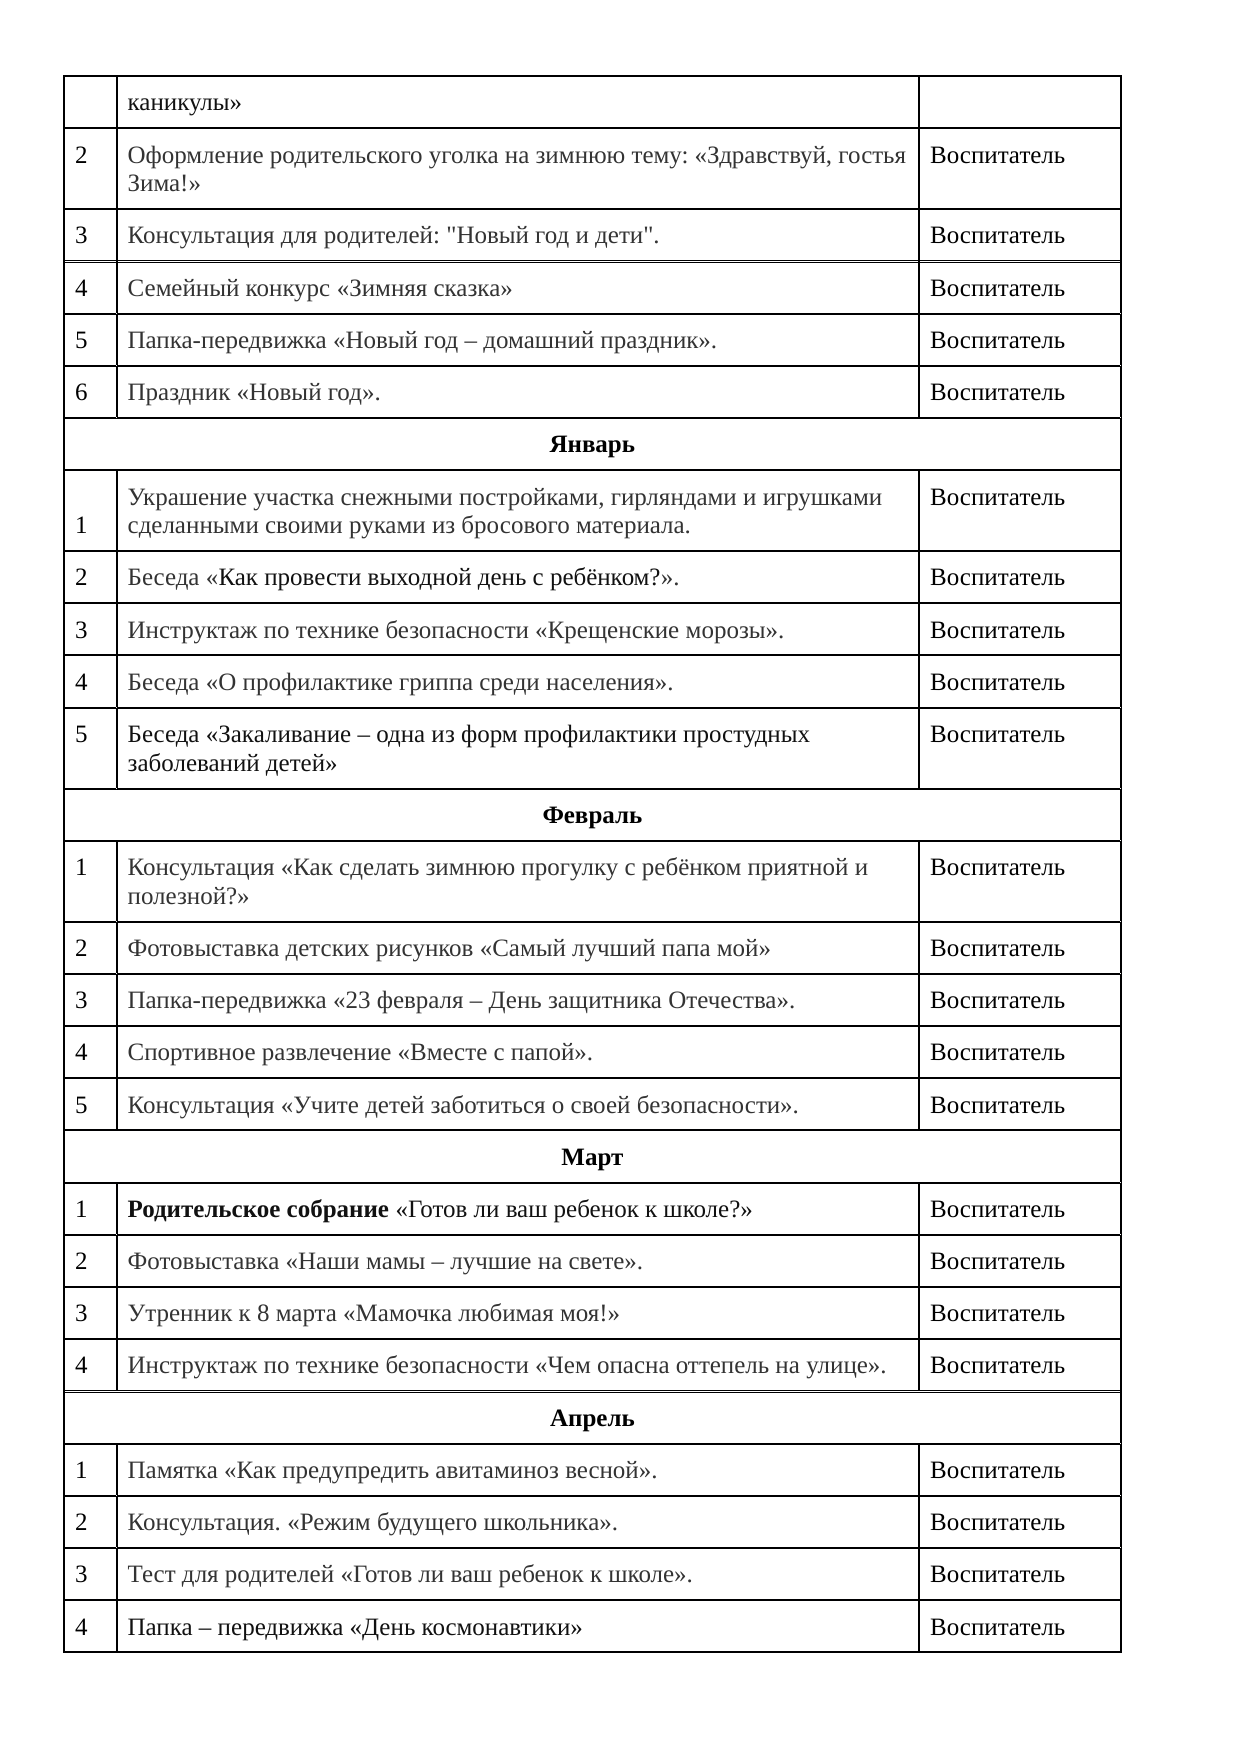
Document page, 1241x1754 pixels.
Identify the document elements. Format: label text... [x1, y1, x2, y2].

table_cell 1 [65, 1184, 116, 1234]
table_cell Воспитатель [920, 129, 1120, 208]
table_cell Родительское собрание «Готов ли ваш ребенок к школе?» [118, 1184, 918, 1234]
table_cell Консультация «Учите детей заботиться о своей безопасности». [118, 1079, 918, 1129]
table_cell Консультация. «Режим будущего школьника». [118, 1497, 918, 1547]
table_cell Памятка «Как предупредить авитаминоз весной». [118, 1445, 918, 1495]
table_cell Беседа «О профилактике гриппа среди населения». [118, 656, 918, 707]
table_cell Воспитатель [920, 315, 1120, 365]
table_cell Воспитатель [920, 656, 1120, 707]
table_cell 3 [65, 1288, 116, 1338]
table_cell Воспитатель [920, 1549, 1120, 1599]
table_cell Воспитатель [920, 263, 1120, 312]
table_cell Украшение участка снежными постройками, гирляндами и игрушками сделанными своими руками из бросового материала. [118, 471, 918, 550]
table_cell 2 [65, 923, 116, 973]
table_cell 3 [65, 975, 116, 1025]
table_cell Февраль [65, 790, 1120, 840]
table_cell Воспитатель [920, 975, 1120, 1025]
table_cell Воспитатель [920, 1027, 1120, 1077]
table_cell Папка-передвижка «23 февраля – День защитника Отечества». [118, 975, 918, 1025]
table_cell Воспитатель [920, 1340, 1120, 1390]
table_cell Январь [65, 419, 1120, 469]
table_cell [65, 77, 116, 127]
table_cell 2 [65, 129, 116, 208]
table_cell 1 [65, 471, 116, 550]
table_cell 3 [65, 604, 116, 654]
table_cell Папка – передвижка «День космонавтики» [118, 1601, 918, 1651]
table_cell Воспитатель [920, 1079, 1120, 1129]
table_cell Воспитатель [920, 210, 1120, 260]
table_cell Воспитатель [920, 604, 1120, 654]
table_cell 4 [65, 656, 116, 707]
table_cell 5 [65, 315, 116, 365]
table_cell Беседа «Закаливание – одна из форм профилактики простудных заболеваний детей» [118, 709, 918, 787]
table_cell 3 [65, 1549, 116, 1599]
table_cell 4 [65, 1027, 116, 1077]
table_cell Воспитатель [920, 367, 1120, 417]
table_cell Воспитатель [920, 471, 1120, 550]
table_cell Беседа «Как провести выходной день с ребёнком?». [118, 552, 918, 602]
table_cell 5 [65, 709, 116, 787]
table_cell 1 [65, 842, 116, 921]
table_cell [920, 77, 1120, 127]
table_cell Утренник к 8 марта «Мамочка любимая моя!» [118, 1288, 918, 1338]
table_cell 2 [65, 1236, 116, 1286]
table_cell Воспитатель [920, 552, 1120, 602]
table_cell 2 [65, 552, 116, 602]
table_cell 2 [65, 1497, 116, 1547]
table_cell Воспитатель [920, 1288, 1120, 1338]
table_cell Март [65, 1131, 1120, 1182]
table_cell 4 [65, 1601, 116, 1651]
table_cell Инструктаж по технике безопасности «Чем опасна оттепель на улице». [118, 1340, 918, 1390]
table_cell Семейный конкурс «Зимняя сказка» [118, 263, 918, 312]
table_cell Оформление родительского уголка на зимнюю тему: «Здравствуй, гостья Зима!» [118, 129, 918, 208]
table_cell Воспитатель [920, 1445, 1120, 1495]
table_cell Воспитатель [920, 1236, 1120, 1286]
table_cell 5 [65, 1079, 116, 1129]
table_cell Инструктаж по технике безопасности «Крещенские морозы». [118, 604, 918, 654]
table_cell 1 [65, 1445, 116, 1495]
table_cell 6 [65, 367, 116, 417]
table_cell Воспитатель [920, 842, 1120, 921]
table_cell 4 [65, 263, 116, 312]
table_cell Фотовыставка детских рисунков «Самый лучший папа мой» [118, 923, 918, 973]
table_cell Фотовыставка «Наши мамы – лучшие на свете». [118, 1236, 918, 1286]
table_cell 4 [65, 1340, 116, 1390]
table_cell Апрель [65, 1393, 1120, 1442]
table_cell Папка-передвижка «Новый год – домашний праздник». [118, 315, 918, 365]
table_cell Консультация для родителей: "Новый год и дети". [118, 210, 918, 260]
table_cell Воспитатель [920, 709, 1120, 787]
table_cell Воспитатель [920, 1184, 1120, 1234]
table_cell Праздник «Новый год». [118, 367, 918, 417]
table_cell Воспитатель [920, 923, 1120, 973]
table_cell Консультация «Как сделать зимнюю прогулку с ребёнком приятной и полезной?» [118, 842, 918, 921]
table_cell Воспитатель [920, 1601, 1120, 1651]
table_cell Тест для родителей «Готов ли ваш ребенок к школе». [118, 1549, 918, 1599]
table_cell Спортивное развлечение «Вместе с папой». [118, 1027, 918, 1077]
table_cell каникулы» [118, 77, 918, 127]
table_cell 3 [65, 210, 116, 260]
table_cell Воспитатель [920, 1497, 1120, 1547]
